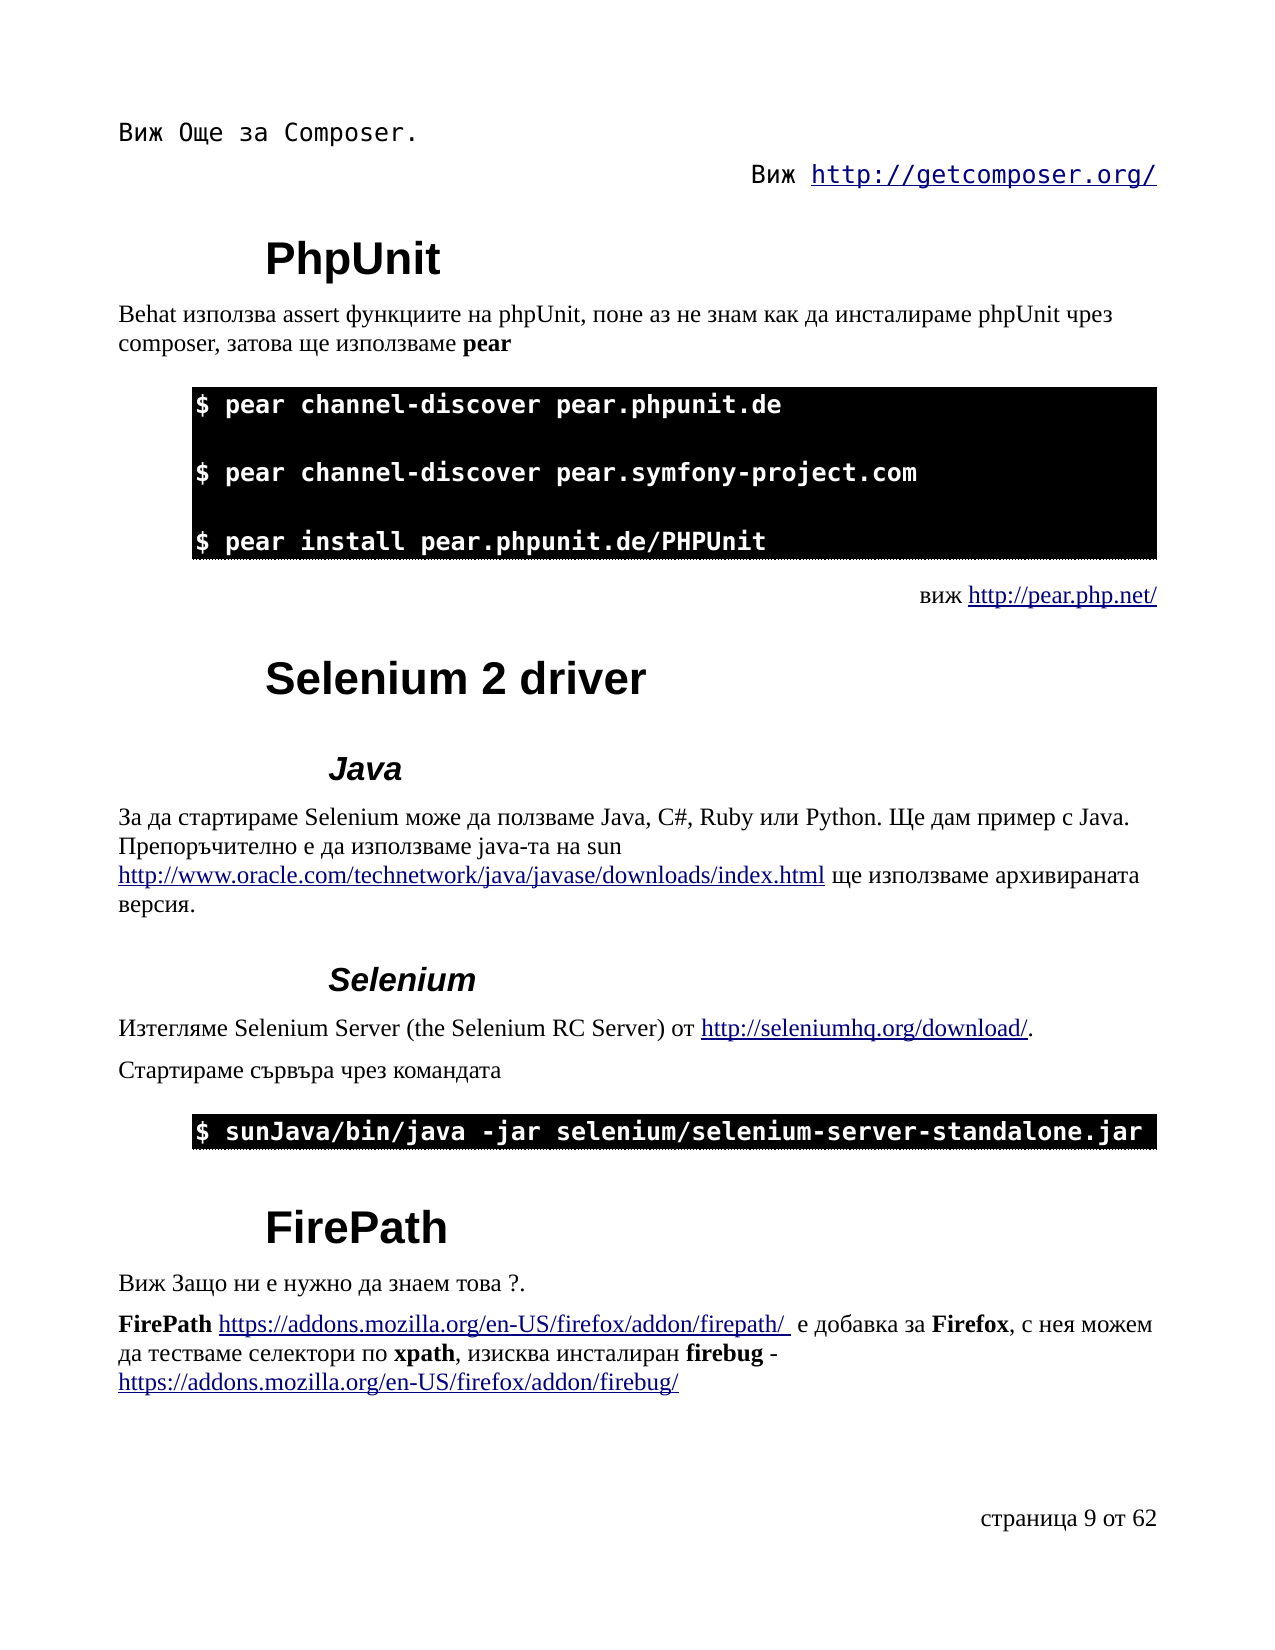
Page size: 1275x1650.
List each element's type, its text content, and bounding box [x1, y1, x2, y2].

text Виж Още за Composer. [118, 118, 1157, 147]
subtitle Java [328, 749, 1157, 787]
subtitle Selenium 2 driver [265, 651, 1157, 704]
text Виж Защо ни е нужно да знаем това ?. [118, 1268, 1157, 1297]
text $ pear install pear.phpunit.de/PHPUnit [192, 524, 1157, 559]
text Виж http://getcomposer.org/ [118, 160, 1157, 189]
text виж http://pear.php.net/ [118, 580, 1157, 609]
text $ pear channel-discover pear.symfony-project.com [192, 455, 1157, 488]
text $ sunJava/bin/java -jar selenium/selenium-server-standalone.jar [192, 1114, 1157, 1149]
text Стартираме сървъра чрез командата [118, 1055, 1157, 1083]
text $ pear channel-discover pear.phpunit.de [192, 387, 1157, 419]
text За да стартираме Selenium може да ползваме Java, C#, Ruby или Python. Ще дам пример с Java. Препоръчително е да използваме java-та на sun http://www.oracle.com/technetwork/java/javase/downloads/index.html ще използваме архивираната версия. [118, 802, 1157, 917]
subtitle FirePath [265, 1200, 1157, 1253]
text Изтегляме Selenium Server (the Selenium RC Server) от http://seleniumhq.org/download/. [118, 1013, 1157, 1042]
subtitle Selenium [328, 960, 1157, 998]
text FirePath https://addons.mozilla.org/en-US/firefox/addon/firepath/ е добавка за Firefox, с нея можем да тестваме селектори по xpath, изисква инсталиран firebug - https://addons.mozilla.org/en-US/firefox/addon/firebug/ [118, 1309, 1157, 1396]
subtitle PhpUnit [265, 231, 1157, 284]
text Behat използва assert функциите на phpUnit, поне аз не знам как да инсталираме phpUnit чрез composer, затова ще използваме pear [118, 299, 1157, 357]
